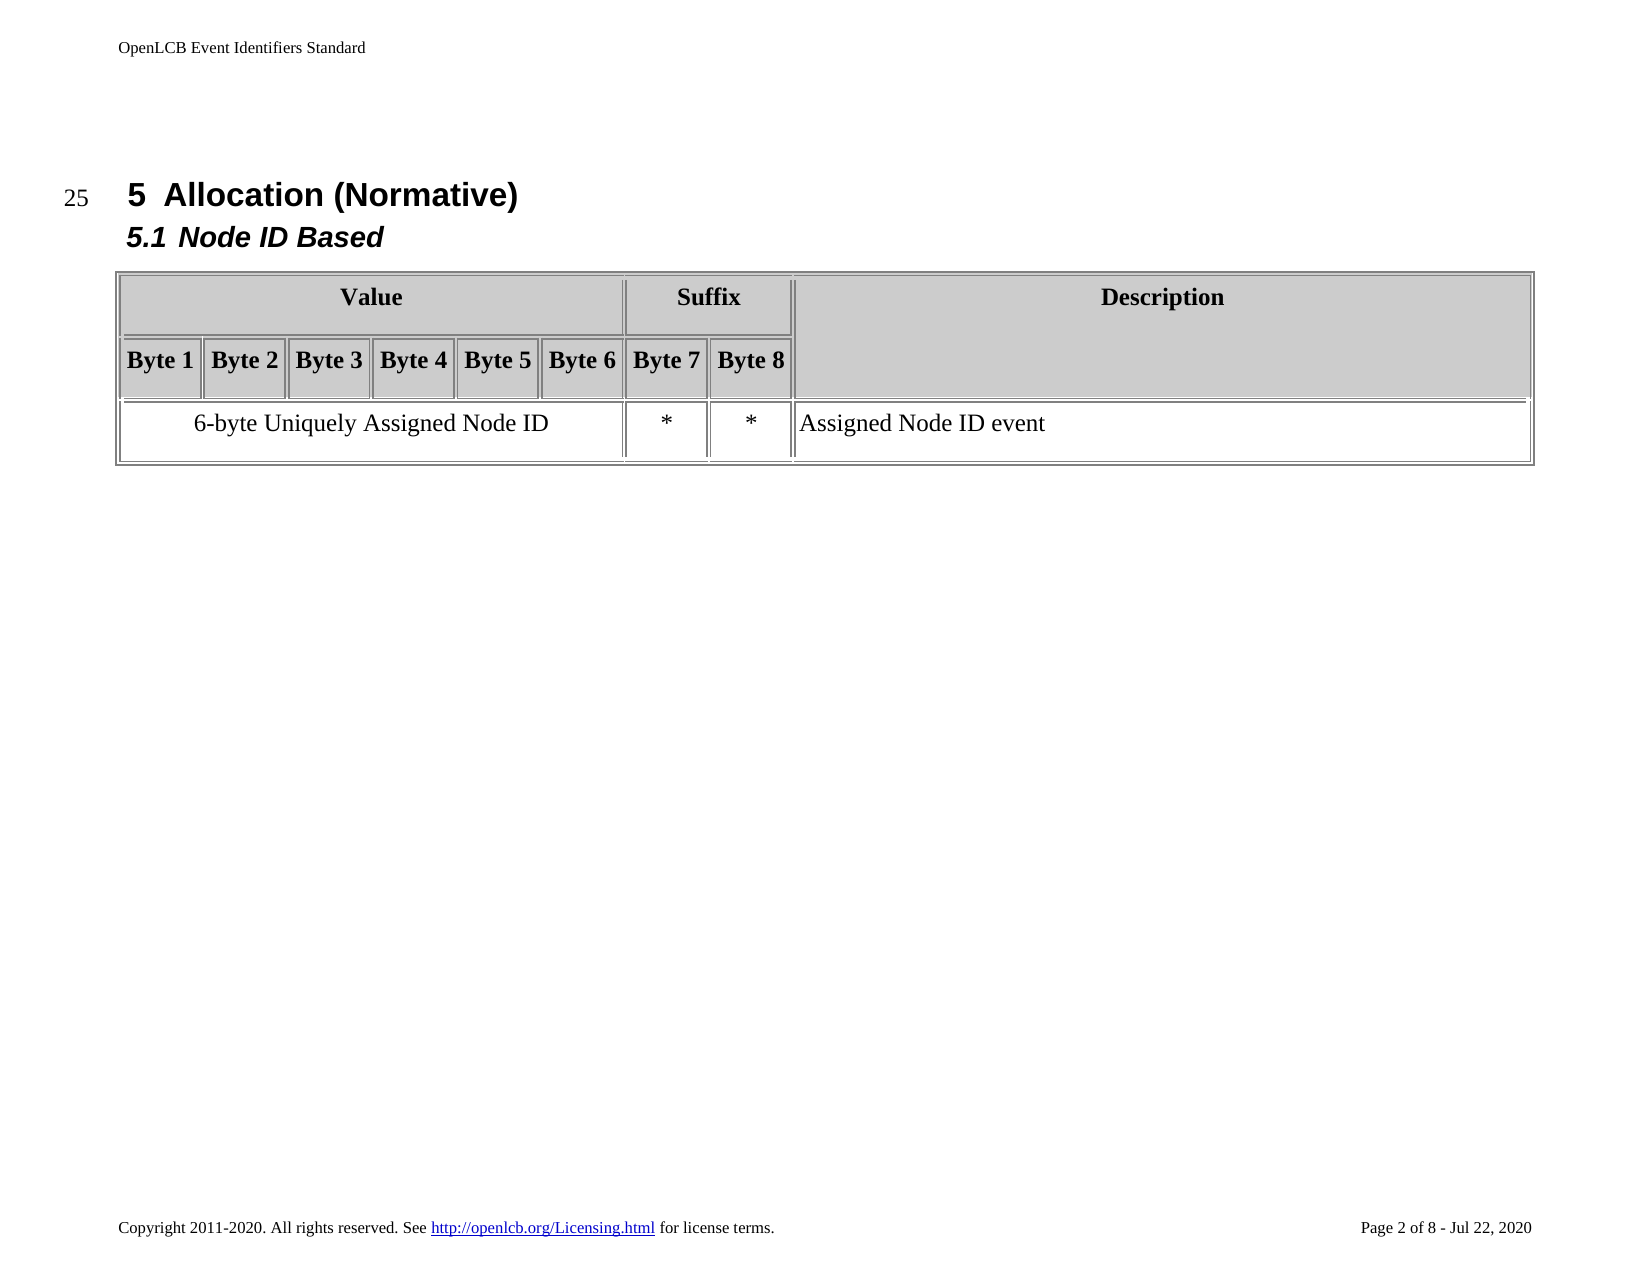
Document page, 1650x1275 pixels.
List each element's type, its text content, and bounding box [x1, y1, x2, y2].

table_cell 6-byte Uniquely Assigned Node ID [118, 398, 624, 461]
table_cell Byte 5 [458, 340, 537, 397]
table_cell Byte 4 [374, 340, 453, 397]
table_cell Byte 2 [205, 340, 284, 397]
table_cell Assigned Node ID event [793, 398, 1532, 461]
table_cell * [624, 398, 709, 461]
table_cell Byte 8 [711, 340, 790, 397]
table_cell Byte 1 [118, 334, 202, 397]
table_cell Byte 7 [627, 340, 706, 397]
table_header Value [121, 276, 624, 334]
table_cell Byte 3 [290, 340, 369, 397]
table_header Description [793, 273, 1532, 397]
subtitle Allocation (Normative) [118, 175, 1532, 213]
table_cell Byte 6 [543, 340, 622, 397]
subtitle Node ID Based [118, 220, 1532, 253]
table_header Suffix [624, 273, 793, 334]
table_cell * [709, 398, 793, 461]
